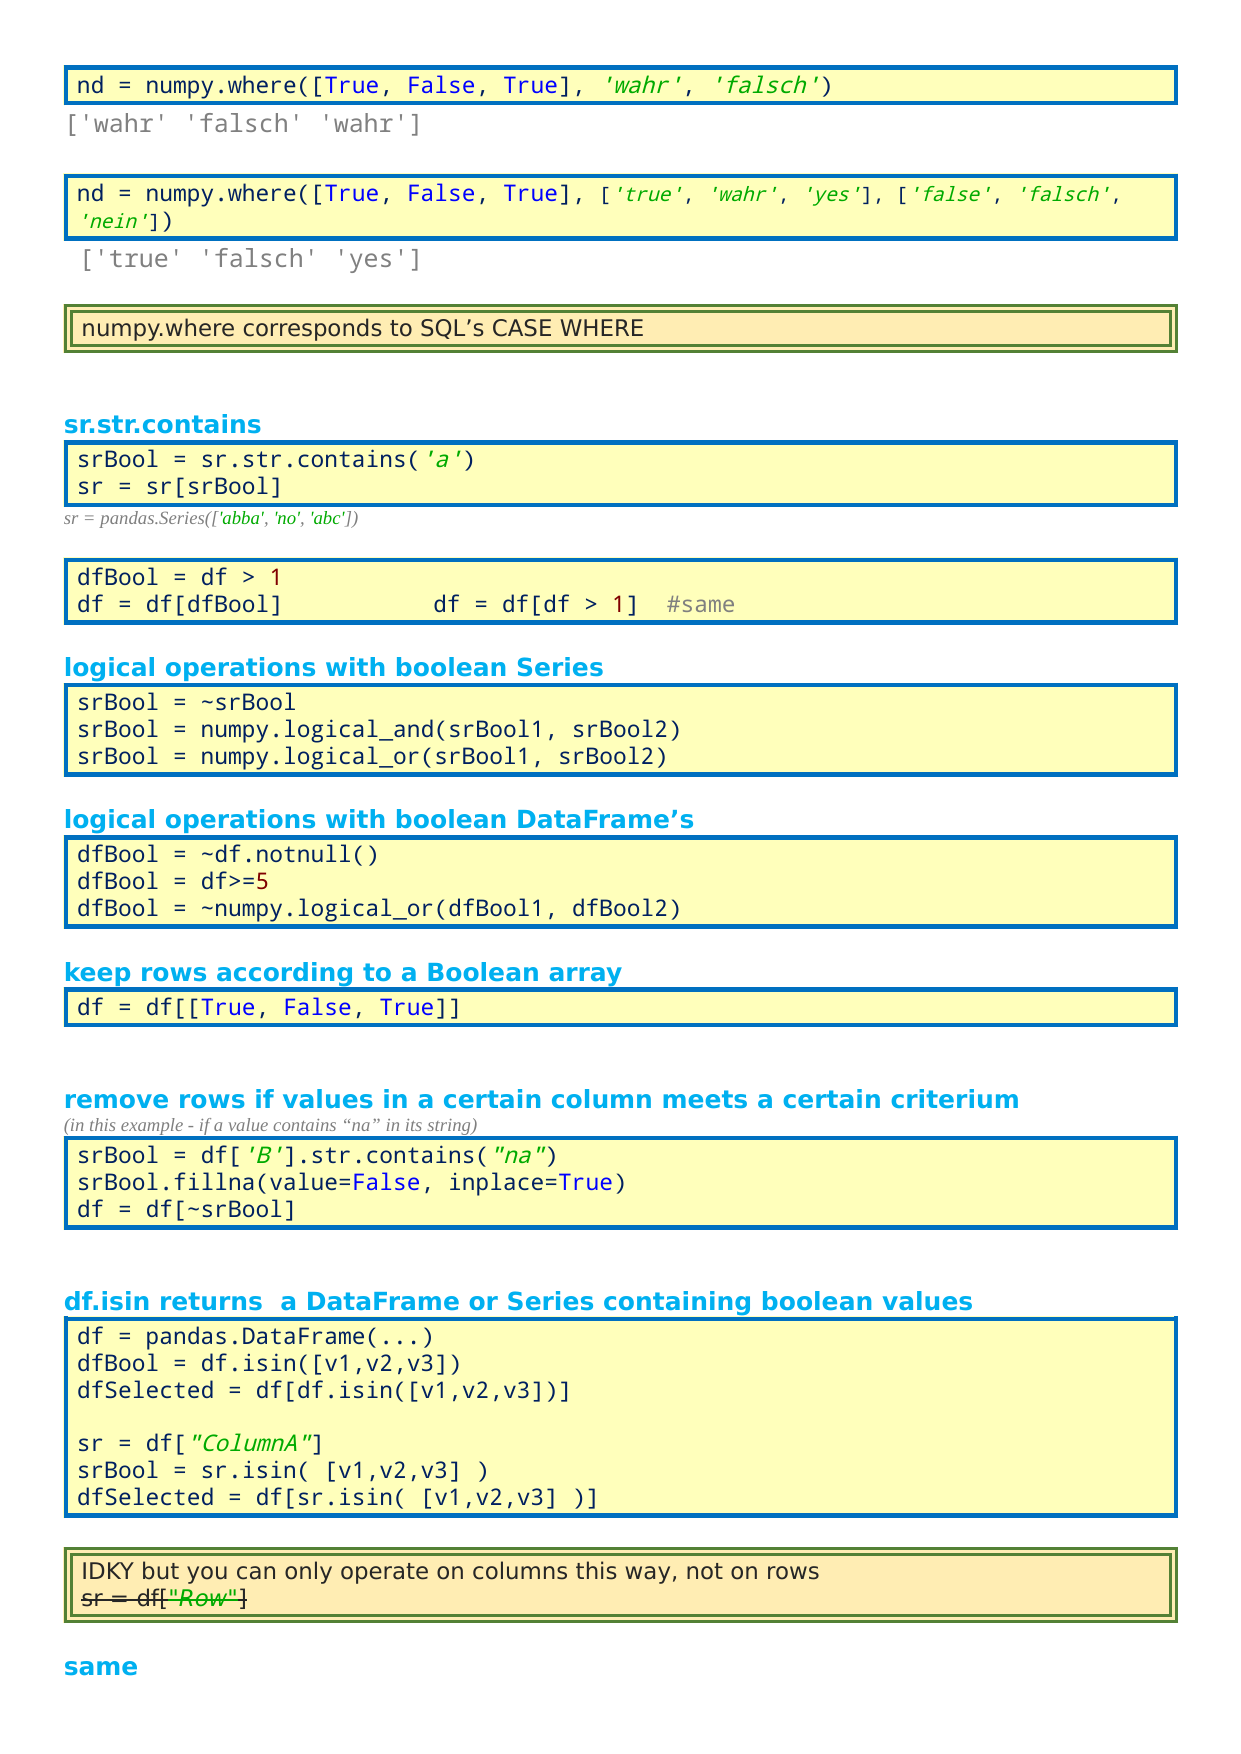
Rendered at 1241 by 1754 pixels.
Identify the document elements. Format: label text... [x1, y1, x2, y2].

title df.isin returns a DataFrame or Series containing boolean values [63, 1287, 1178, 1316]
text sr = pandas.Series(['abba', 'no', 'abc']) [63, 507, 1178, 529]
text srBool = sr.str.contains('a') [68, 445, 1174, 467]
title sr.str.contains [63, 411, 1178, 440]
text ['wahr' 'falsch' 'wahr'] [63, 105, 1178, 139]
text (in this example - if a value contains “na” in its string) [63, 1114, 1178, 1136]
text nd = numpy.where([True, False, True], 'wahr', 'falsch') [68, 70, 1174, 101]
text dfBool = ~numpy.logical_or(dfBool1, dfBool2) [68, 888, 1174, 924]
text numpy.where corresponds to SQL’s CASE WHERE [67, 307, 1175, 350]
text srBool = sr.isin( [v1,v2,v3] ) [68, 1451, 1174, 1478]
text df = df[~srBool] [68, 1189, 1174, 1225]
text srBool = numpy.logical_or(srBool1, srBool2) [68, 736, 1174, 772]
text dfBool = df.isin([v1,v2,v3]) [68, 1343, 1174, 1370]
text srBool = numpy.logical_and(srBool1, srBool2) [68, 709, 1174, 736]
text sr = df["ColumnA"] [68, 1424, 1174, 1451]
text nd = numpy.where([True, False, True], ['true', 'wahr', 'yes'], ['false', 'falsch', 'nein']) [68, 178, 1174, 236]
text ['true' 'falsch' 'yes'] [63, 241, 1178, 275]
text srBool.fillna(value=False, inplace=True) [68, 1162, 1174, 1189]
text dfBool = ~df.notnull() [68, 840, 1174, 862]
text sr = sr[srBool] [68, 467, 1174, 503]
text dfBool = df > 1 [68, 562, 1174, 584]
text dfSelected = df[df.isin([v1,v2,v3])] [68, 1370, 1174, 1397]
title remove rows if values in a certain column meets a certain criterium [63, 1085, 1178, 1114]
text dfBool = df>=5 [68, 862, 1174, 888]
text sr = df["Row"] [67, 1573, 1175, 1620]
title logical operations with boolean Series [63, 653, 1178, 683]
text srBool = df['B'].str.contains("na") [68, 1140, 1174, 1162]
title logical operations with boolean DataFrame’s [63, 806, 1178, 835]
text df = df[[True, False, True]] [68, 992, 1174, 1023]
text dfSelected = df[sr.isin( [v1,v2,v3] )] [68, 1478, 1174, 1513]
title same [63, 1652, 1178, 1681]
text df = df[dfBool] df = df[df > 1] #same [68, 584, 1174, 620]
title keep rows according to a Boolean array [63, 958, 1178, 987]
text IDKY but you can only operate on columns this way, not on rows [67, 1550, 1175, 1573]
text srBool = ~srBool [68, 687, 1174, 709]
text df = pandas.DataFrame(...) [68, 1321, 1174, 1343]
